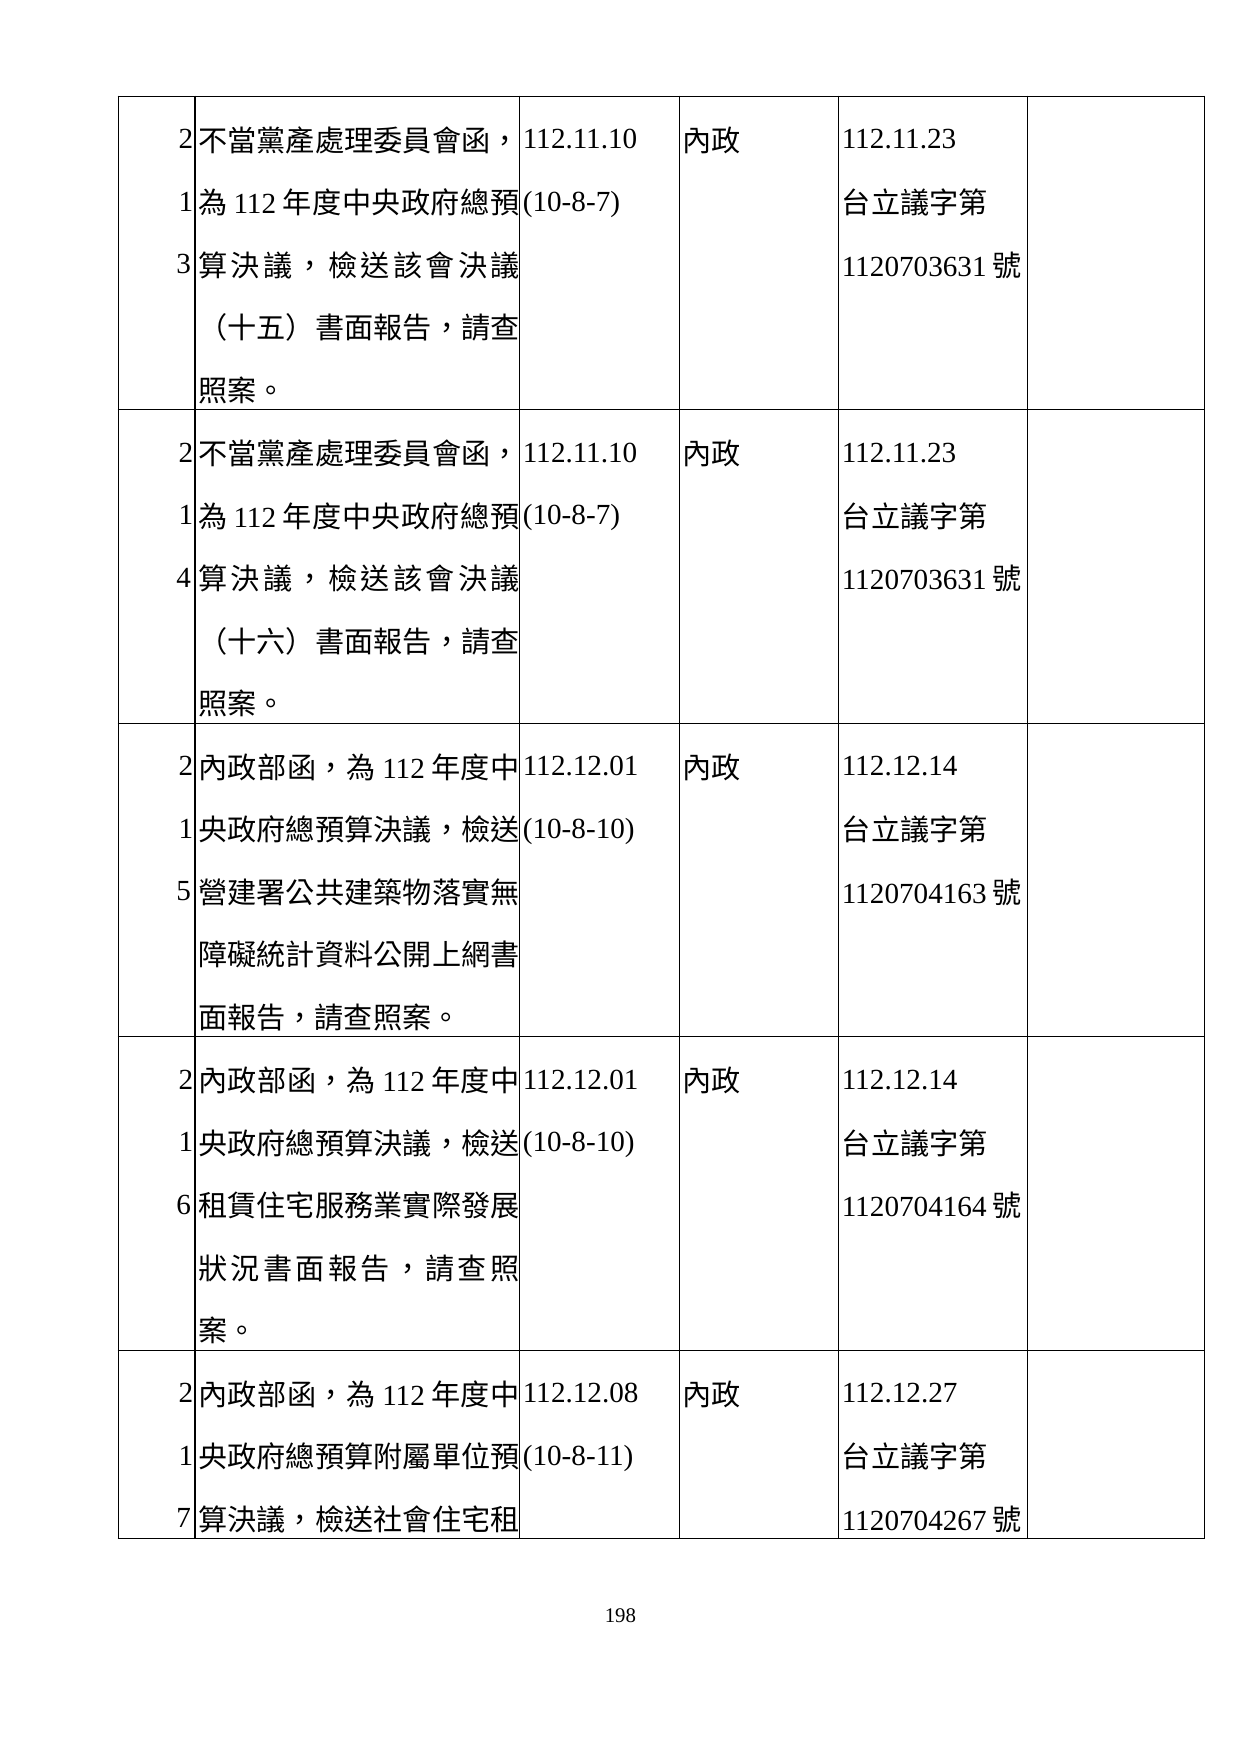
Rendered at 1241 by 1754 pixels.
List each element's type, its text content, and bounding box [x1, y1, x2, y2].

table_cell 112.12.14 台立議字第1120704164號 [839, 1037, 1027, 1350]
table_cell 不當黨產處理委員會函，為112年度中央政府總預算決議，檢送該會決議（十五）書面報告，請查照案。 [196, 97, 519, 409]
table_cell 112.11.23 台立議字第1120703631號 [839, 410, 1027, 723]
table_cell [1028, 97, 1204, 409]
table_cell 112.12.01 (10-8-10) [520, 724, 679, 1036]
table_cell [1028, 724, 1204, 1036]
table_cell 內政部函，為112年度中央政府總預算決議，檢送租賃住宅服務業實際發展狀況書面報告，請查照案。 [196, 1037, 519, 1350]
table_cell [1028, 1037, 1204, 1350]
table_cell 內政 [680, 410, 838, 723]
table_cell 內政部函，為112年度中央政府總預算決議，檢送營建署公共建築物落實無障礙統計資料公開上網書面報告，請查照案。 [196, 724, 519, 1036]
table_cell 內政 [680, 97, 838, 409]
table_cell 112.12.14 台立議字第1120704163號 [839, 724, 1027, 1036]
table_cell [1028, 410, 1204, 723]
table_cell 內政 [680, 1351, 838, 1538]
table_cell 112.11.10 (10-8-7) [520, 410, 679, 723]
table_cell 內政 [680, 1037, 838, 1350]
table_cell 112.12.01 (10-8-10) [520, 1037, 679, 1350]
table_cell 112.12.08 (10-8-11) [520, 1351, 679, 1538]
table_cell 112.12.27 台立議字第1120704267號 [839, 1351, 1027, 1538]
table_cell [119, 97, 194, 409]
table_cell 112.11.23 台立議字第1120703631號 [839, 97, 1027, 409]
table_cell 不當黨產處理委員會函，為112年度中央政府總預算決議，檢送該會決議（十六）書面報告，請查照案。 [196, 410, 519, 723]
table_cell 內政部函，為112年度中央政府總預算附屬單位預算決議，檢送社會住宅租 [196, 1351, 519, 1538]
table_cell [1028, 1351, 1204, 1538]
table_cell [119, 1037, 194, 1350]
table_cell [119, 724, 194, 1036]
table_cell [119, 1351, 194, 1538]
table_cell [119, 410, 194, 723]
table_cell 112.11.10 (10-8-7) [520, 97, 679, 409]
table_cell 內政 [680, 724, 838, 1036]
